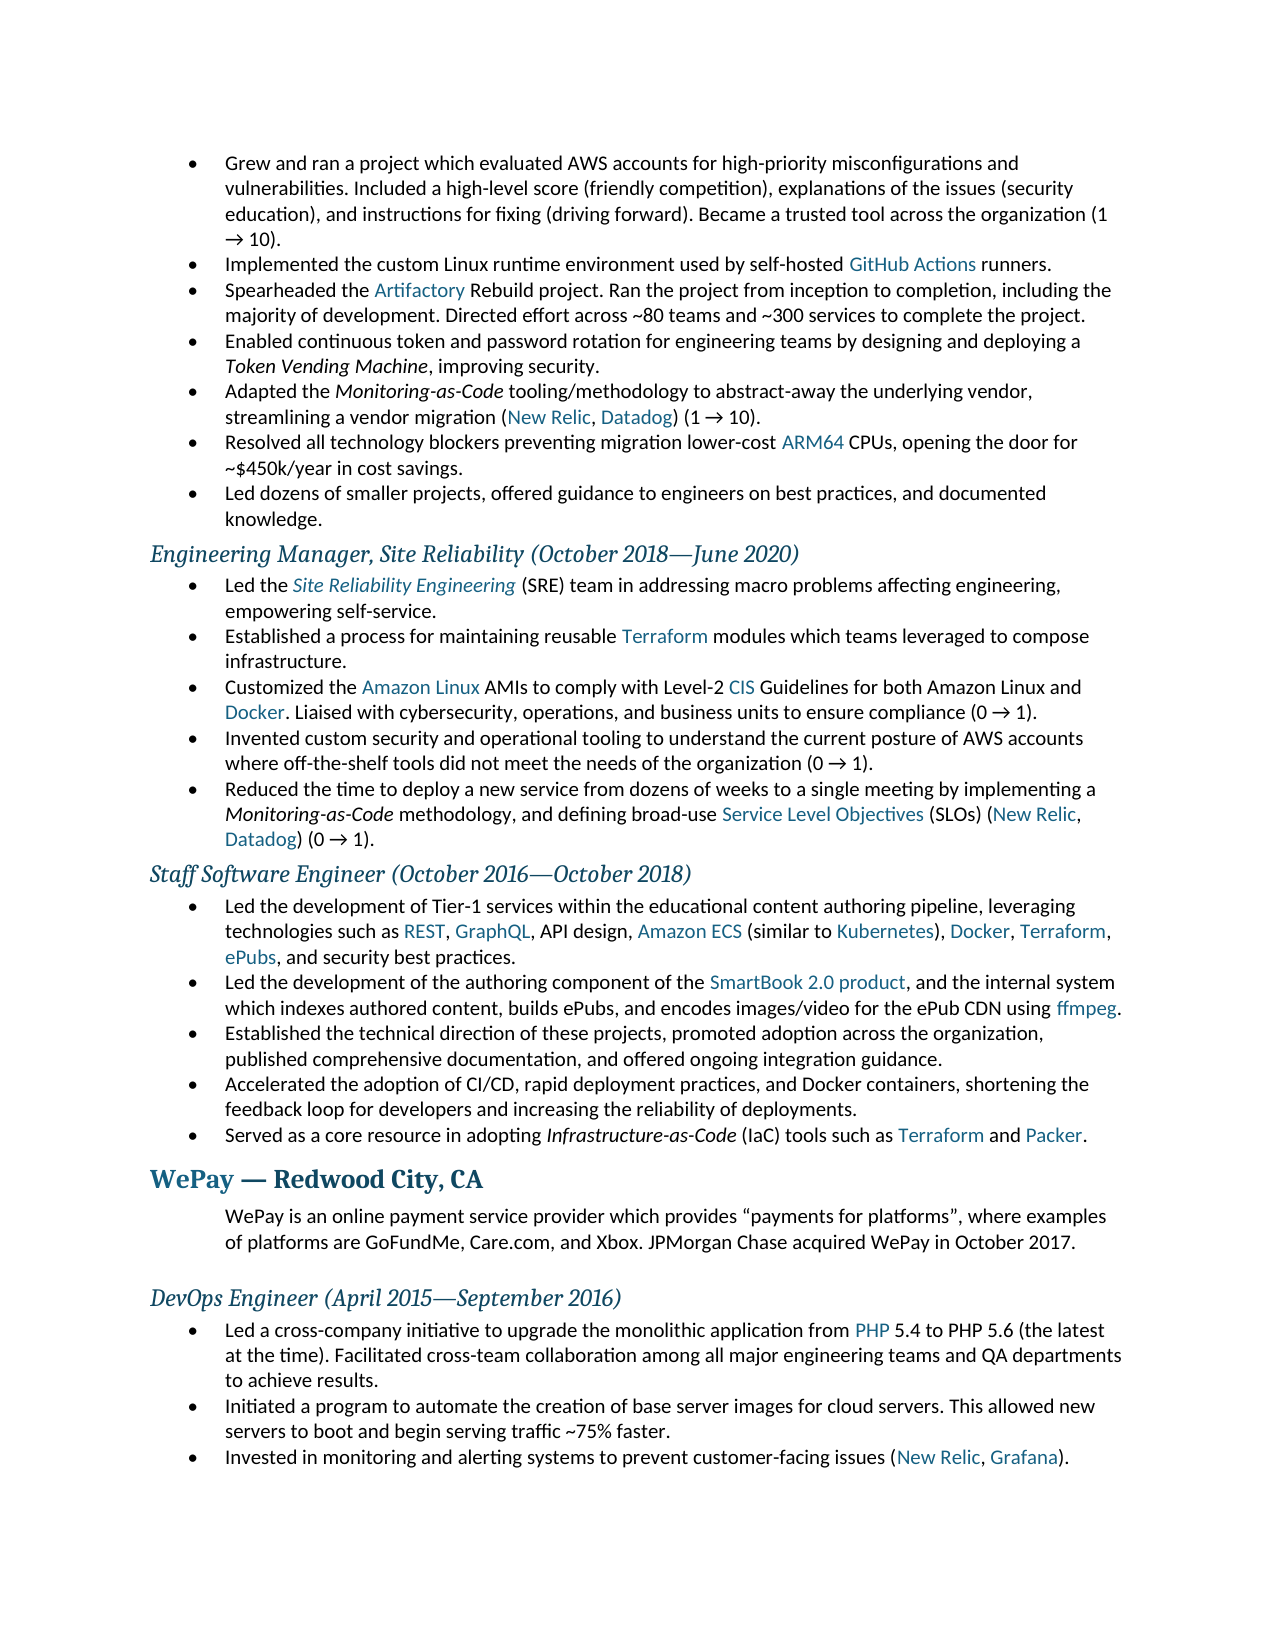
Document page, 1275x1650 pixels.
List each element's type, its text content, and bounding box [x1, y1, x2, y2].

subtitle WePay — Redwood City, CA [150, 1164, 1125, 1195]
list Grew and ran a project which evaluated AWS accounts for high-priority misconfigurations and vulnerabilities. Included a high-level score (friendly competition), explanations of the issues (security education), and instructions for fixing (driving forward). Became a trusted tool across the organization (1 → 10). [187, 150, 1125, 252]
list Adapted the Monitoring-as-Code tooling/methodology to abstract-away the underlying vendor, streamlining a vendor migration (New Relic, Datadog) (1 → 10). [187, 379, 1125, 429]
list Established the technical direction of these projects, promoted adoption across the organization, published comprehensive documentation, and offered ongoing integration guidance. [187, 1020, 1125, 1071]
list Resolved all technology blockers preventing migration lower-cost ARM64 CPUs, opening the door for ~$450k/year in cost savings. [187, 429, 1125, 480]
list Established a process for maintaining reusable Terraform modules which teams leveraged to compose infrastructure. [187, 623, 1125, 674]
list Led dozens of smaller projects, offered guidance to engineers on best practices, and documented knowledge. [187, 480, 1125, 531]
list Enabled continuous token and password rotation for engineering teams by designing and deploying a Token Vending Machine, improving security. [187, 328, 1125, 379]
subtitle Engineering Manager, Site Reliability (October 2018—June 2020) [150, 539, 1125, 568]
list Reduced the time to deploy a new service from dozens of weeks to a single meeting by implementing a Monitoring-as-Code methodology, and defining broad-use Service Level Objectives (SLOs) (New Relic, Datadog) (0 → 1). [187, 776, 1125, 852]
list Led the development of Tier-1 services within the educational content authoring pipeline, leveraging technologies such as REST, GraphQL, API design, Amazon ECS (similar to Kubernetes), Docker, Terraform, ePubs, and security best practices. [187, 893, 1125, 969]
list Invented custom security and operational tooling to understand the current posture of AWS accounts where off-the-shelf tools did not meet the needs of the organization (0 → 1). [187, 725, 1125, 776]
list Spearheaded the Artifactory Rebuild project. Ran the project from inception to completion, including the majority of development. Directed effort across ~80 teams and ~300 services to complete the project. [187, 277, 1125, 328]
subtitle DevOps Engineer (April 2015—September 2016) [150, 1284, 1125, 1313]
list Led the development of the authoring component of the SmartBook 2.0 product, and the internal system which indexes authored content, builds ePubs, and encodes images/video for the ePub CDN using ffmpeg. [187, 969, 1125, 1020]
list Led the Site Reliability Engineering (SRE) team in addressing macro problems affecting engineering, empowering self-service. [187, 572, 1125, 623]
list Accelerated the adoption of CI/CD, rapid deployment practices, and Docker containers, shortening the feedback loop for developers and increasing the reliability of deployments. [187, 1071, 1125, 1122]
list Customized the Amazon Linux AMIs to comply with Level-2 CIS Guidelines for both Amazon Linux and Docker. Liaised with cybersecurity, operations, and business units to ensure compliance (0 → 1). [187, 674, 1125, 725]
list Initiated a program to automate the creation of base server images for cloud servers. This allowed new servers to boot and begin serving traffic ~75% faster. [187, 1393, 1125, 1444]
list Invested in monitoring and alerting systems to prevent customer-facing issues (New Relic, Grafana). [187, 1444, 1125, 1469]
text WePay is an online payment service provider which provides “payments for platforms”, where examples of platforms are GoFundMe, Care.com, and Xbox. JPMorgan Chase acquired WePay in October 2017. [225, 1204, 1125, 1254]
list Implemented the custom Linux runtime environment used by self-hosted GitHub Actions runners. [187, 252, 1125, 277]
list Served as a core resource in adopting Infrastructure-as-Code (IaC) tools such as Terraform and Packer. [187, 1122, 1125, 1147]
list Led a cross-company initiative to upgrade the monolithic application from PHP 5.4 to PHP 5.6 (the latest at the time). Facilitated cross-team collaboration among all major engineering teams and QA departments to achieve results. [187, 1317, 1125, 1393]
subtitle Staff Software Engineer (October 2016—October 2018) [150, 860, 1125, 889]
